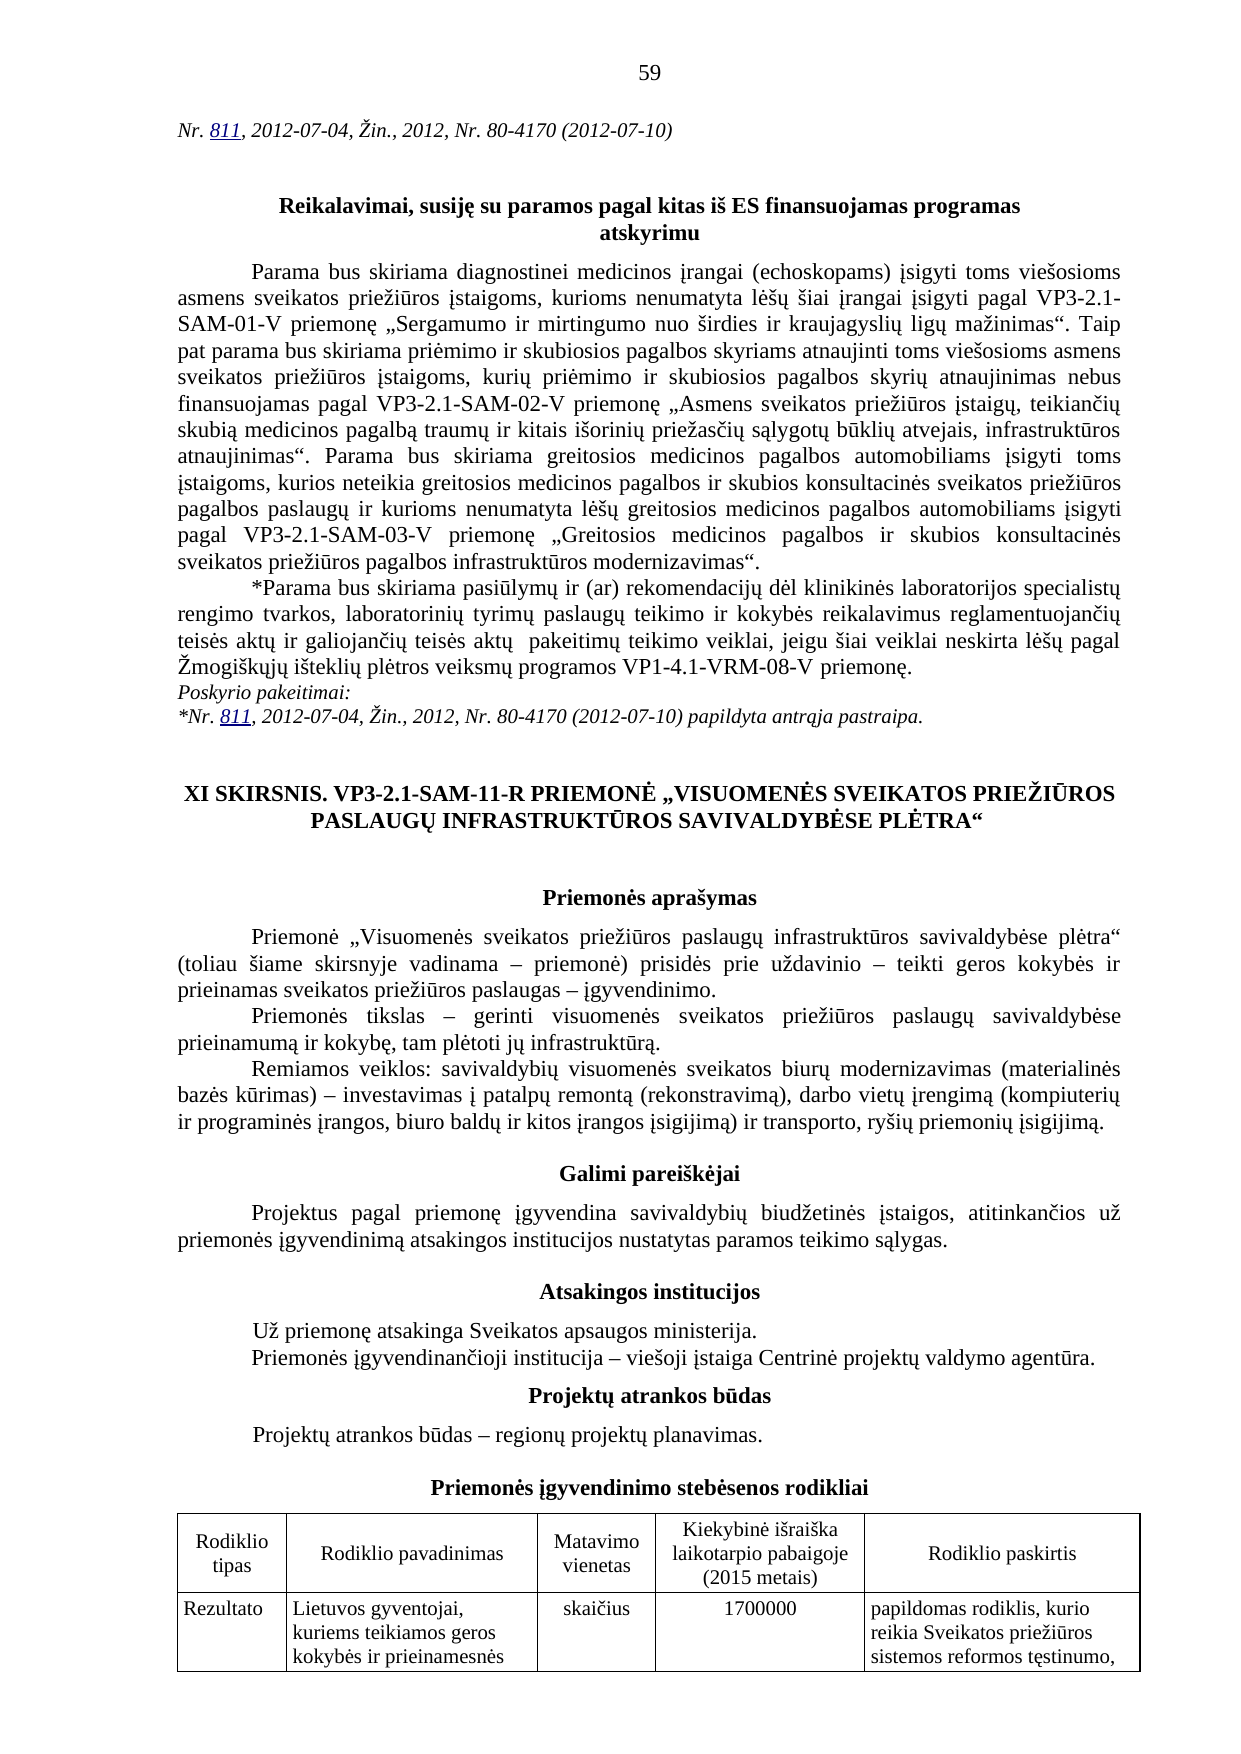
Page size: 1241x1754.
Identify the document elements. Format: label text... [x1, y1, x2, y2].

text Remiamos veiklos: savivaldybių visuomenės sveikatos biurų modernizavimas (materialinės bazės kūrimas) – investavimas į patalpų remontą (rekonstravimą), darbo vietų įrengimą (kompiuterių ir programinės įrangos, biuro baldų ir kitos įrangos įsigijimą) ir transporto, ryšių priemonių įsigijimą. [177, 1055, 1122, 1134]
text Už priemonę atsakinga Sveikatos apsaugos ministerija. [177, 1317, 1122, 1344]
table_cell Lietuvos gyventojai, kuriems teikiamos geros kokybės ir prieinamesnės [287, 1593, 537, 1671]
table_cell papildomas rodiklis, kurio reikia Sveikatos priežiūros sistemos reformos tęstinumo, [865, 1593, 1139, 1671]
table_header Rodiklio pavadinimas [287, 1514, 537, 1592]
text Priemonės tikslas – gerinti visuomenės sveikatos priežiūros paslaugų savivaldybėse prieinamumą ir kokybę, tam plėtoti jų infrastruktūrą. [177, 1002, 1122, 1055]
table_cell 1700000 [656, 1593, 864, 1671]
table_header Kiekybinė išraiška laikotarpio pabaigoje (2015 metais) [656, 1514, 864, 1592]
text *Parama bus skiriama pasiūlymų ir (ar) rekomendacijų dėl klinikinės laboratorijos specialistų rengimo tvarkos, laboratorinių tyrimų paslaugų teikimo ir kokybės reikalavimus reglamentuojančių teisės aktų ir galiojančių teisės aktų pakeitimų teikimo veiklai, jeigu šiai veiklai neskirta lėšų pagal Žmogiškųjų išteklių plėtros veiksmų programos VP1-4.1-VRM-08-V priemonę. [177, 574, 1122, 679]
table_header Rodiklio paskirtis [865, 1514, 1139, 1592]
table_header Rodiklio tipas [178, 1514, 286, 1592]
text Parama bus skiriama diagnostinei medicinos įrangai (echoskopams) įsigyti toms viešosioms asmens sveikatos priežiūros įstaigoms, kurioms nenumatyta lėšų šiai įrangai įsigyti pagal VP3-2.1-SAM-01-V priemonę „Sergamumo ir mirtingumo nuo širdies ir kraujagyslių ligų mažinimas“. Taip pat parama bus skiriama priėmimo ir skubiosios pagalbos skyriams atnaujinti toms viešosioms asmens sveikatos priežiūros įstaigoms, kurių priėmimo ir skubiosios pagalbos skyrių atnaujinimas nebus finansuojamas pagal VP3-2.1-SAM-02-V priemonę „Asmens sveikatos priežiūros įstaigų, teikiančių skubią medicinos pagalbą traumų ir kitais išorinių priežasčių sąlygotų būklių atvejais, infrastruktūros atnaujinimas“. Parama bus skiriama greitosios medicinos pagalbos automobiliams įsigyti toms įstaigoms, kurios neteikia greitosios medicinos pagalbos ir skubios konsultacinės sveikatos priežiūros pagalbos paslaugų ir kurioms nenumatyta lėšų greitosios medicinos pagalbos automobiliams įsigyti pagal VP3-2.1-SAM-03-V priemonę „Greitosios medicinos pagalbos ir skubios konsultacinės sveikatos priežiūros pagalbos infrastruktūros modernizavimas“. [177, 258, 1122, 574]
text Projektų atrankos būdas [177, 1382, 1122, 1409]
text Galimi pareiškėjai [177, 1161, 1122, 1187]
text Poskyrio pakeitimai: [177, 679, 1122, 704]
table_cell Rezultato [178, 1593, 286, 1671]
text XI SKIRSNIS. VP3-2.1-SAM-11-R PRIEMONĖ „VISUOMENĖS SVEIKATOS PRIEŽIŪROS PASLAUGŲ INFRASTRUKTŪROS SAVIVALDYBĖSE PLĖTRA“ [177, 780, 1122, 833]
text Nr. 811, 2012-07-04, Žin., 2012, Nr. 80-4170 (2012-07-10) [177, 118, 1122, 142]
text Priemonė „Visuomenės sveikatos priežiūros paslaugų infrastruktūros savivaldybėse plėtra“ (toliau šiame skirsnyje vadinama – priemonė) prisidės prie uždavinio – teikti geros kokybės ir prieinamas sveikatos priežiūros paslaugas – įgyvendinimo. [177, 923, 1122, 1002]
text Projektus pagal priemonę įgyvendina savivaldybių biudžetinės įstaigos, atitinkančios už priemonės įgyvendinimą atsakingos institucijos nustatytas paramos teikimo sąlygas. [177, 1199, 1122, 1252]
text Priemonės aprašymas [177, 884, 1122, 911]
text Atsakingos institucijos [177, 1278, 1122, 1305]
text Reikalavimai, susiję su paramos pagal kitas iš ES finansuojamas programas atskyrimu [177, 193, 1122, 245]
text Priemonės įgyvendinimo stebėsenos rodikliai [177, 1474, 1122, 1500]
table_header Matavimo vienetas [538, 1514, 655, 1592]
text Projektų atrankos būdas – regionų projektų planavimas. [177, 1421, 1122, 1448]
text *Nr. 811, 2012-07-04, Žin., 2012, Nr. 80-4170 (2012-07-10) papildyta antrąja pastraipa. [177, 704, 1122, 728]
text Priemonės įgyvendinančioji institucija – viešoji įstaiga Centrinė projektų valdymo agentūra. [177, 1344, 1122, 1370]
table_cell skaičius [538, 1593, 655, 1671]
